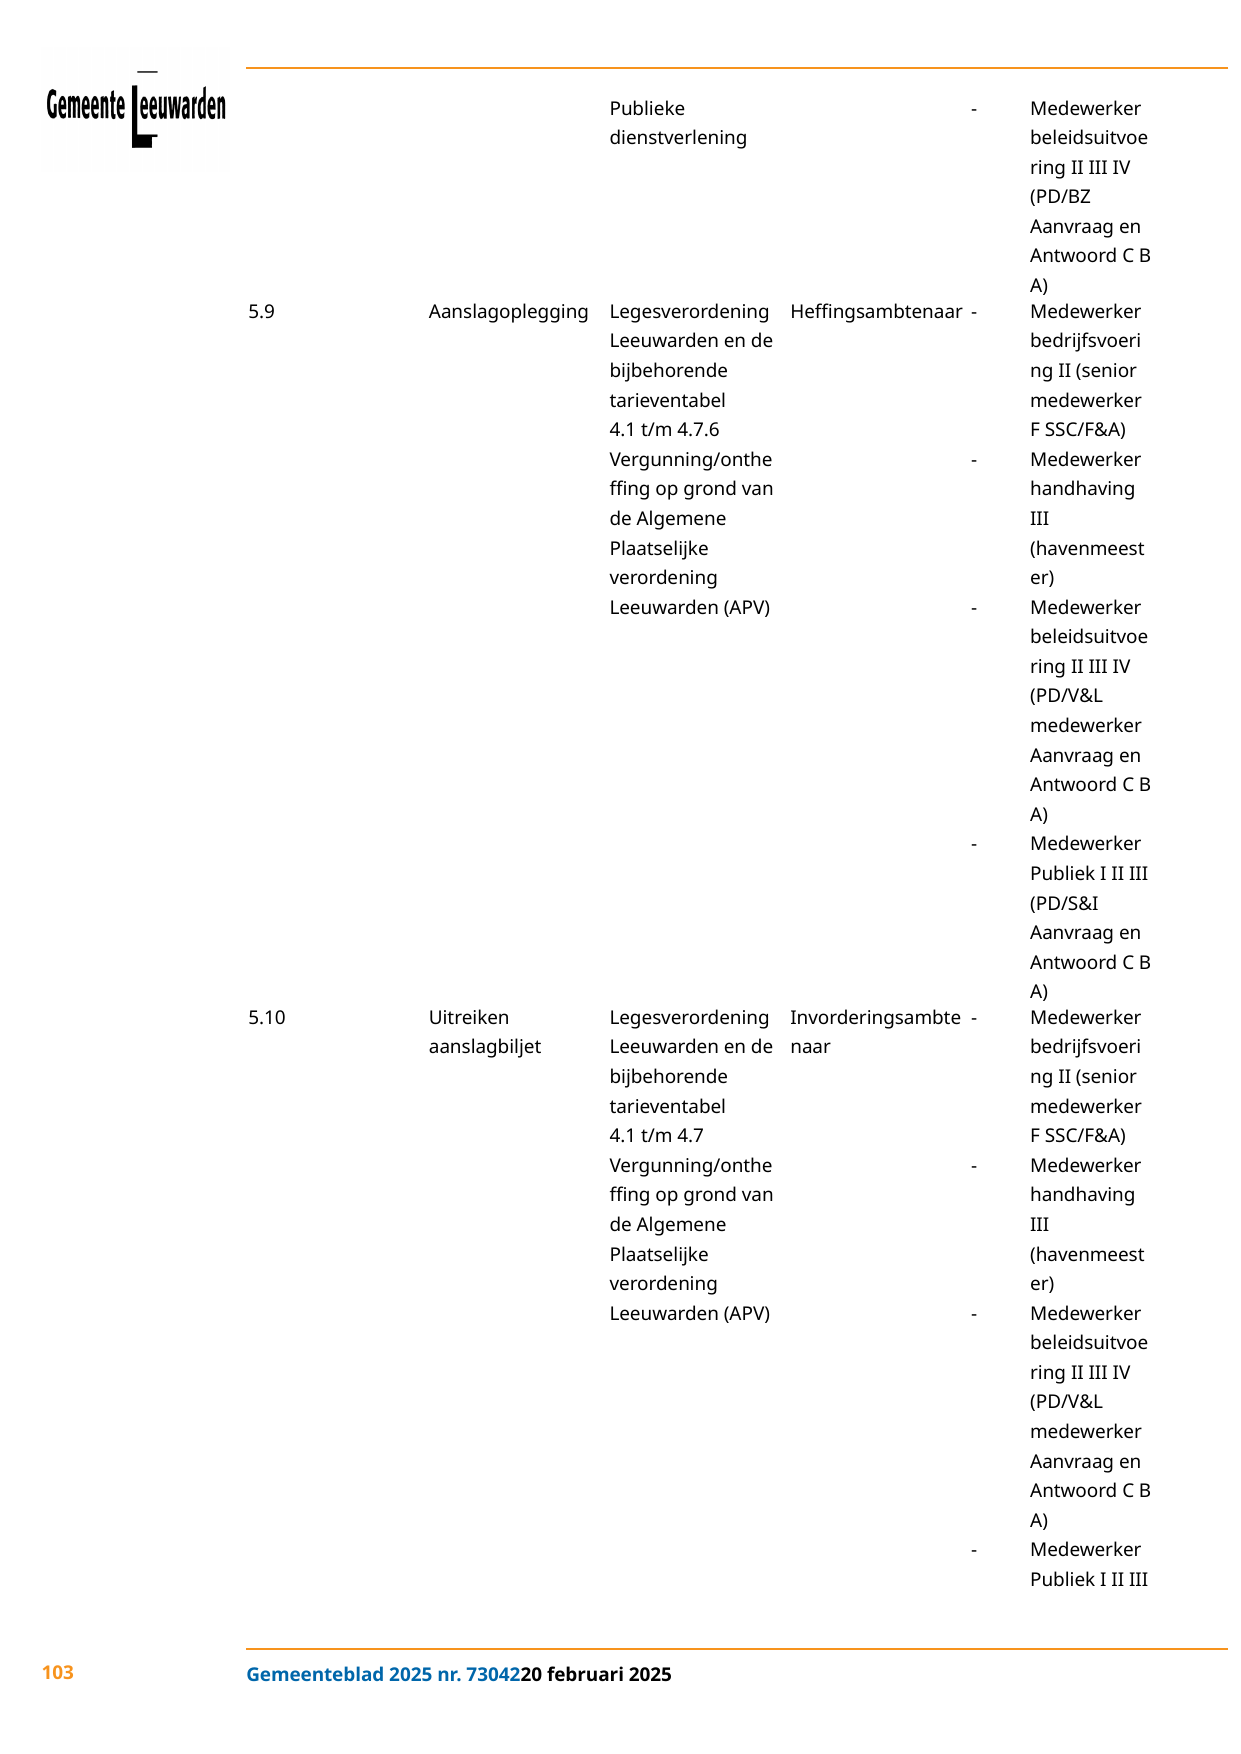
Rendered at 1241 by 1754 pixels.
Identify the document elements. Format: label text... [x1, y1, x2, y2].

picture [41, 47, 231, 172]
table_cell [790, 95, 971, 298]
table_cell 5.9 [248, 298, 429, 1004]
table_cell Legesverordening Leeuwarden en de bijbehorende tarieventabel 4.1 t/m 4.7 Vergunning/ontheffing op grond van de Algemene Plaatselijke verordening Leeuwarden (APV) [609, 1004, 790, 1592]
table_cell Uitreiken aanslagbiljet [429, 1004, 609, 1592]
table_cell Aanslagoplegging [429, 298, 609, 1004]
table_cell Medewerker bedrijfsvoering II (senior medewerker F SSC/F&A) Medewerker handhaving III (havenmeester) Medewerker beleidsuitvoering II III IV (PD/V&L medewerker Aanvraag en Antwoord C B A) Medewerker Publiek I II III [971, 1004, 1152, 1592]
table_cell Heffingsambtenaar [790, 298, 971, 1004]
table_cell 5.10 [248, 1004, 429, 1592]
table_cell Medewerker beleidsuitvoering II III IV (PD/BZ Aanvraag en Antwoord C B A) [971, 95, 1152, 298]
table_cell Invorderingsambtenaar [790, 1004, 971, 1592]
table_cell [248, 95, 429, 298]
table_cell Publieke dienstverlening [609, 95, 790, 298]
table_cell Medewerker bedrijfsvoering II (senior medewerker F SSC/F&A) Medewerker handhaving III (havenmeester) Medewerker beleidsuitvoering II III IV (PD/V&L medewerker Aanvraag en Antwoord C B A) Medewerker Publiek I II III (PD/S&I Aanvraag en Antwoord C B A) [971, 298, 1152, 1004]
table_cell Legesverordening Leeuwarden en de bijbehorende tarieventabel 4.1 t/m 4.7.6 Vergunning/ontheffing op grond van de Algemene Plaatselijke verordening Leeuwarden (APV) [609, 298, 790, 1004]
table_cell [429, 95, 609, 298]
